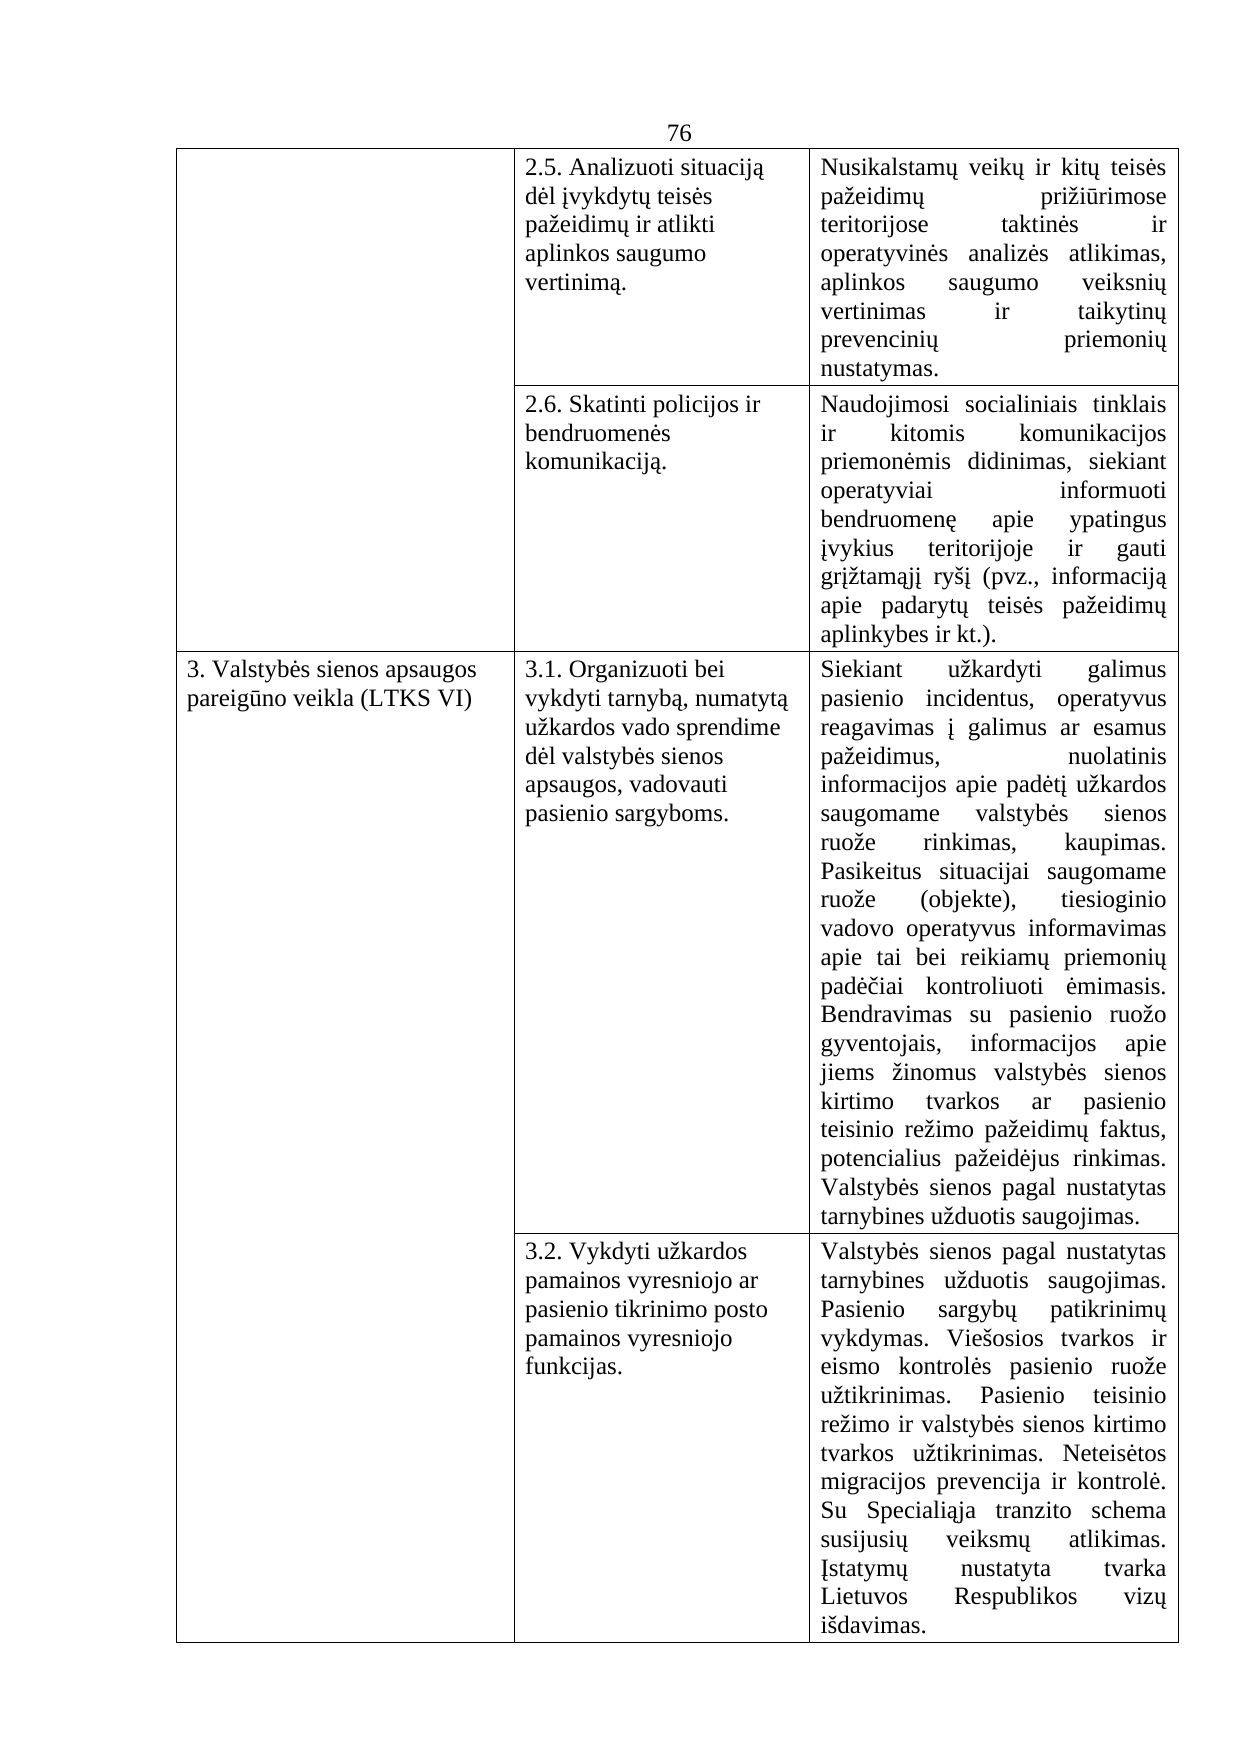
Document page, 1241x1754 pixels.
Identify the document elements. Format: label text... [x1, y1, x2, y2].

table_cell 2.6. Skatinti policijos ir bendruomenės komunikaciją. [515, 386, 809, 651]
table_cell 3. Valstybės sienos apsaugos pareigūno veikla (LTKS VI) [177, 652, 514, 1642]
table_cell 3.2. Vykdyti užkardos pamainos vyresniojo ar pasienio tikrinimo posto pamainos vyresniojo funkcijas. [515, 1234, 809, 1642]
table_cell [177, 149, 514, 651]
table_cell Naudojimosi socialiniais tinklais ir kitomis komunikacijos priemonėmis didinimas, siekiant operatyviai informuoti bendruomenę apie ypatingus įvykius teritorijoje ir gauti grįžtamąjį ryšį (pvz., informaciją apie padarytų teisės pažeidimų aplinkybes ir kt.). [810, 386, 1178, 651]
table_cell Valstybės sienos pagal nustatytas tarnybines užduotis saugojimas. Pasienio sargybų patikrinimų vykdymas. Viešosios tvarkos ir eismo kontrolės pasienio ruože užtikrinimas. Pasienio teisinio režimo ir valstybės sienos kirtimo tvarkos užtikrinimas. Neteisėtos migracijos prevencija ir kontrolė. Su Specialiąja tranzito schema susijusių veiksmų atlikimas. Įstatymų nustatyta tvarka Lietuvos Respublikos vizų išdavimas. [810, 1234, 1178, 1642]
table_cell Nusikalstamų veikų ir kitų teisės pažeidimų prižiūrimose teritorijose taktinės ir operatyvinės analizės atlikimas, aplinkos saugumo veiksnių vertinimas ir taikytinų prevencinių priemonių nustatymas. [810, 149, 1178, 385]
table_cell 3.1. Organizuoti bei vykdyti tarnybą, numatytą užkardos vado sprendime dėl valstybės sienos apsaugos, vadovauti pasienio sargyboms. [515, 652, 809, 1232]
table_cell Siekiant užkardyti galimus pasienio incidentus, operatyvus reagavimas į galimus ar esamus pažeidimus, nuolatinis informacijos apie padėtį užkardos saugomame valstybės sienos ruože rinkimas, kaupimas. Pasikeitus situacijai saugomame ruože (objekte), tiesioginio vadovo operatyvus informavimas apie tai bei reikiamų priemonių padėčiai kontroliuoti ėmimasis. Bendravimas su pasienio ruožo gyventojais, informacijos apie jiems žinomus valstybės sienos kirtimo tvarkos ar pasienio teisinio režimo pažeidimų faktus, potencialius pažeidėjus rinkimas. Valstybės sienos pagal nustatytas tarnybines užduotis saugojimas. [810, 652, 1178, 1232]
table_cell 2.5. Analizuoti situaciją dėl įvykdytų teisės pažeidimų ir atlikti aplinkos saugumo vertinimą. [515, 149, 809, 385]
